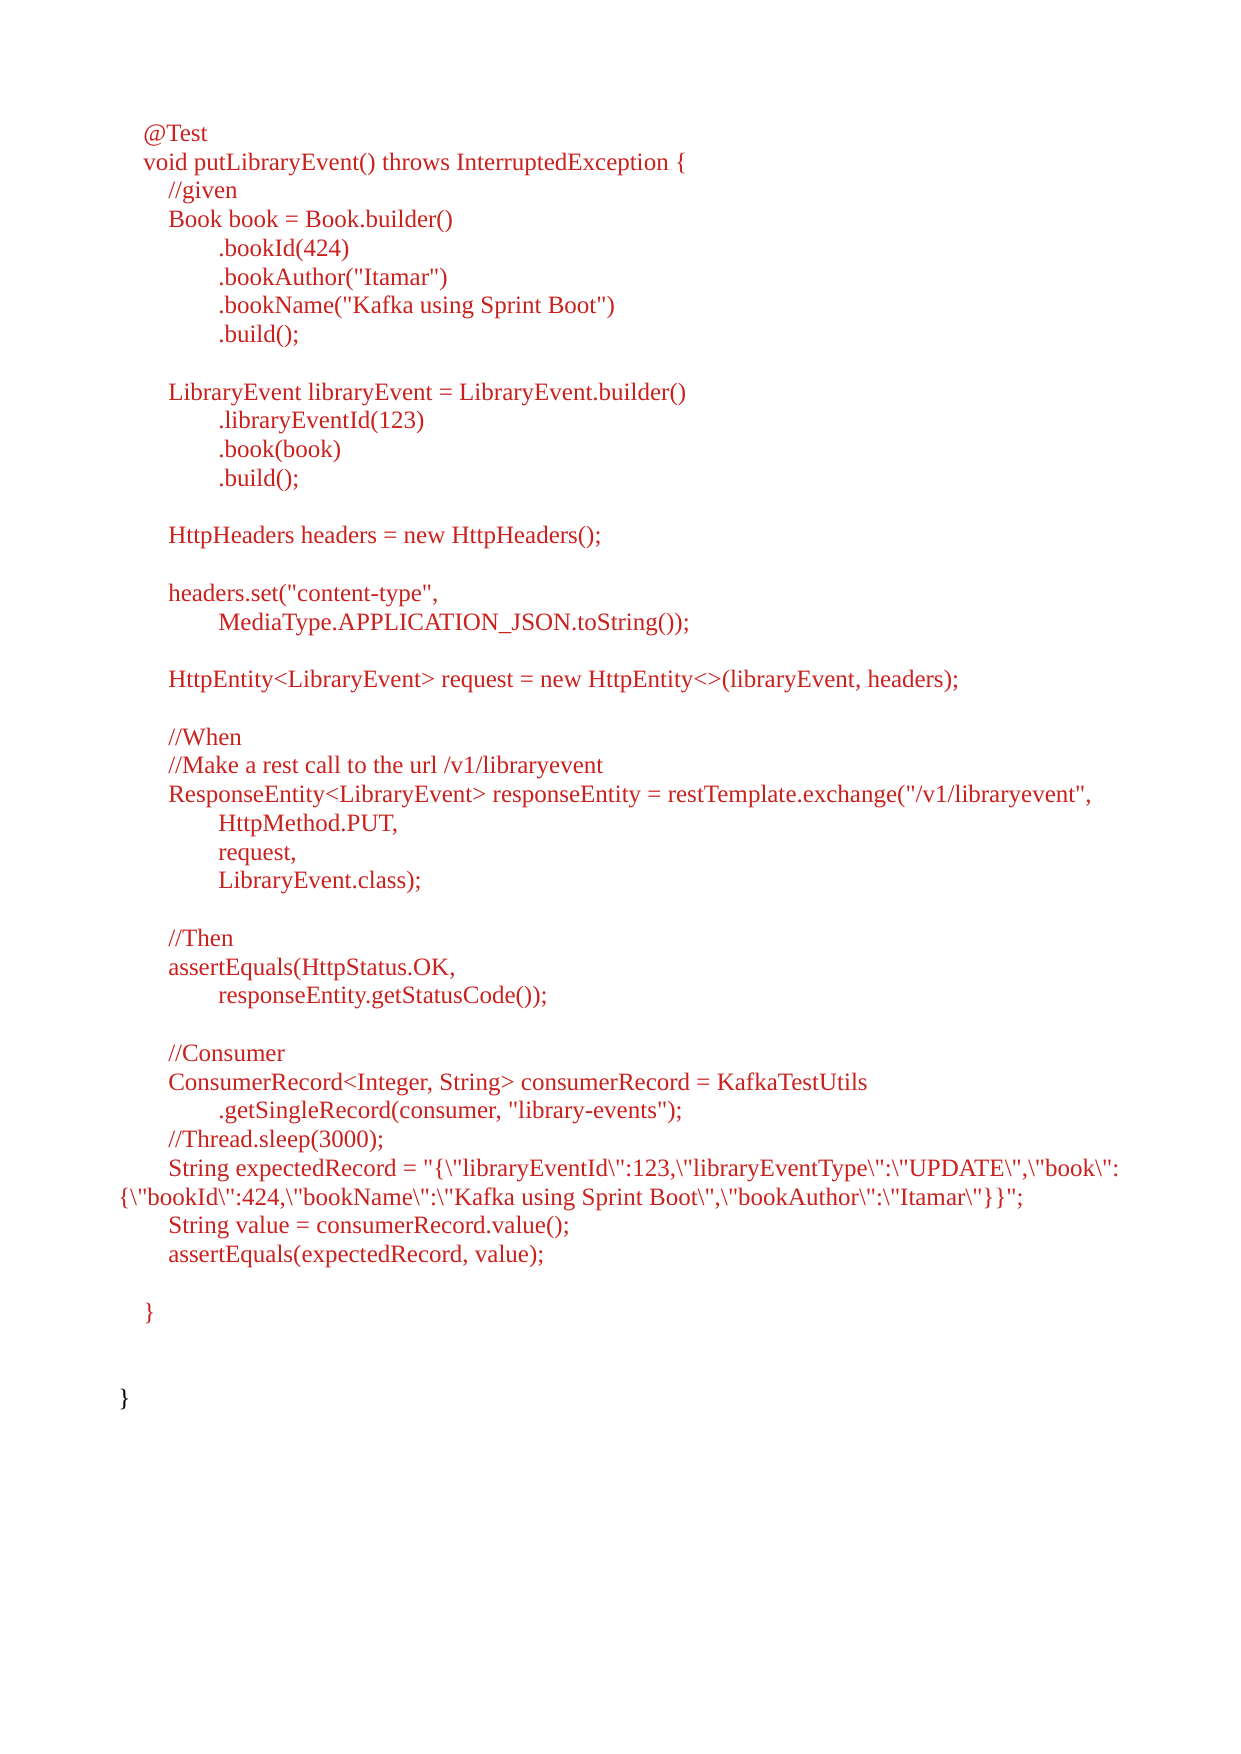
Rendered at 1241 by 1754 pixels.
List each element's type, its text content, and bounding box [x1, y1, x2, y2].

text @Test void putLibraryEvent() throws InterruptedException { //given Book book = Book.builder() .bookId(424) .bookAuthor("Itamar") .bookName("Kafka using Sprint Boot") .build(); LibraryEvent libraryEvent = LibraryEvent.builder() .libraryEventId(123) .book(book) .build(); HttpHeaders headers = new HttpHeaders(); headers.set("content-type", MediaType.APPLICATION_JSON.toString()); HttpEntity<LibraryEvent> request = new HttpEntity<>(libraryEvent, headers); //When //Make a rest call to the url /v1/libraryevent ResponseEntity<LibraryEvent> responseEntity = restTemplate.exchange("/v1/libraryevent", HttpMethod.PUT, request, LibraryEvent.class); //Then assertEquals(HttpStatus.OK, responseEntity.getStatusCode()); //Consumer ConsumerRecord<Integer, String> consumerRecord = KafkaTestUtils .getSingleRecord(consumer, "library-events"); //Thread.sleep(3000); String expectedRecord = "{\"libraryEventId\":123,\"libraryEventType\":\"UPDATE\",\"book\":{\"bookId\":424,\"bookName\":\"Kafka using Sprint Boot\",\"bookAuthor\":\"Itamar\"}}"; String value = consumerRecord.value(); assertEquals(expectedRecord, value); } } [118, 118, 1122, 1441]
